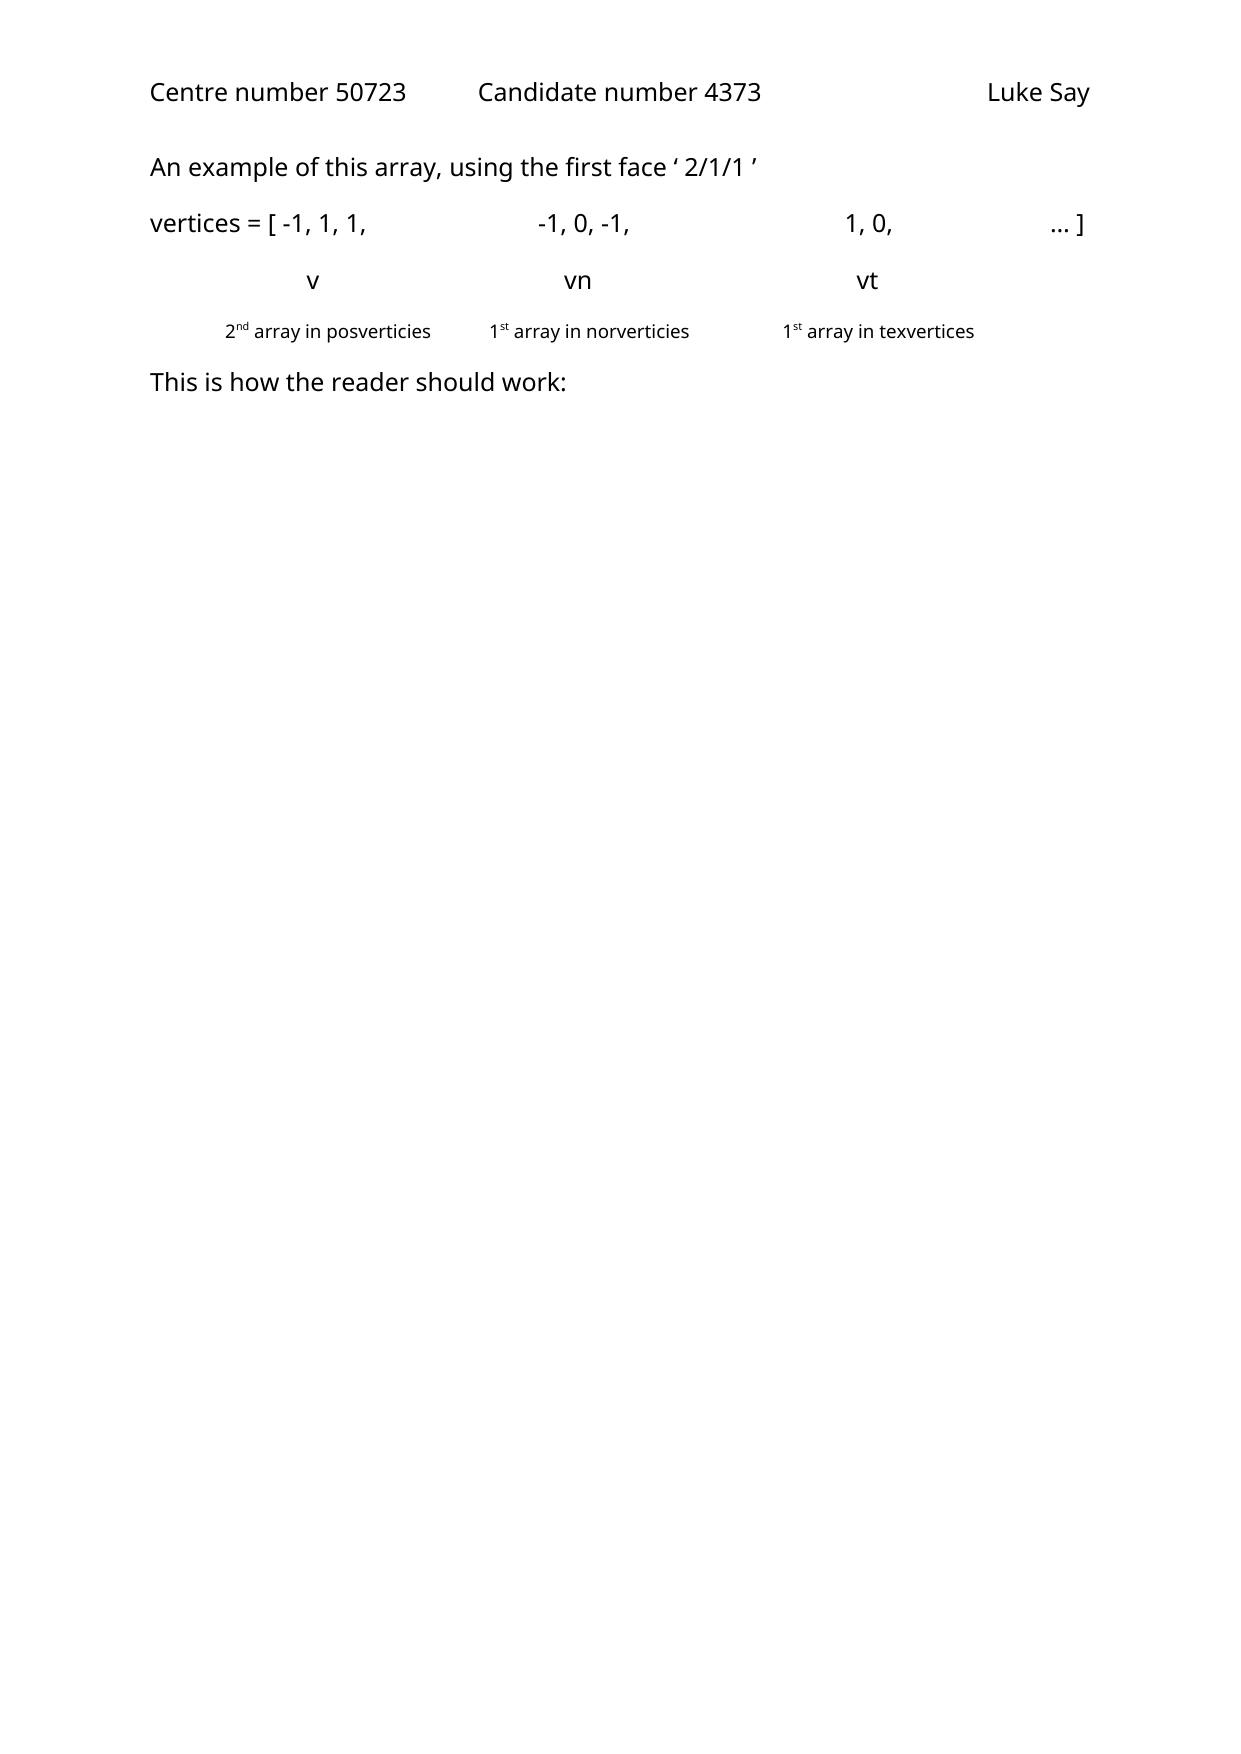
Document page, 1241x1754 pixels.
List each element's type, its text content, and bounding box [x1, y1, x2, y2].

text 2nd array in posverticies 1st array in norverticies 1st array in texvertices [150, 318, 1090, 344]
text An example of this array, using the first face ‘ 2/1/1 ’ [150, 150, 1090, 184]
text This is how the reader should work: [150, 365, 1090, 399]
text v vn vt [150, 262, 1090, 296]
text vertices = [ -1, 1, 1, -1, 0, -1, 1, 0, … ] [150, 206, 1090, 240]
